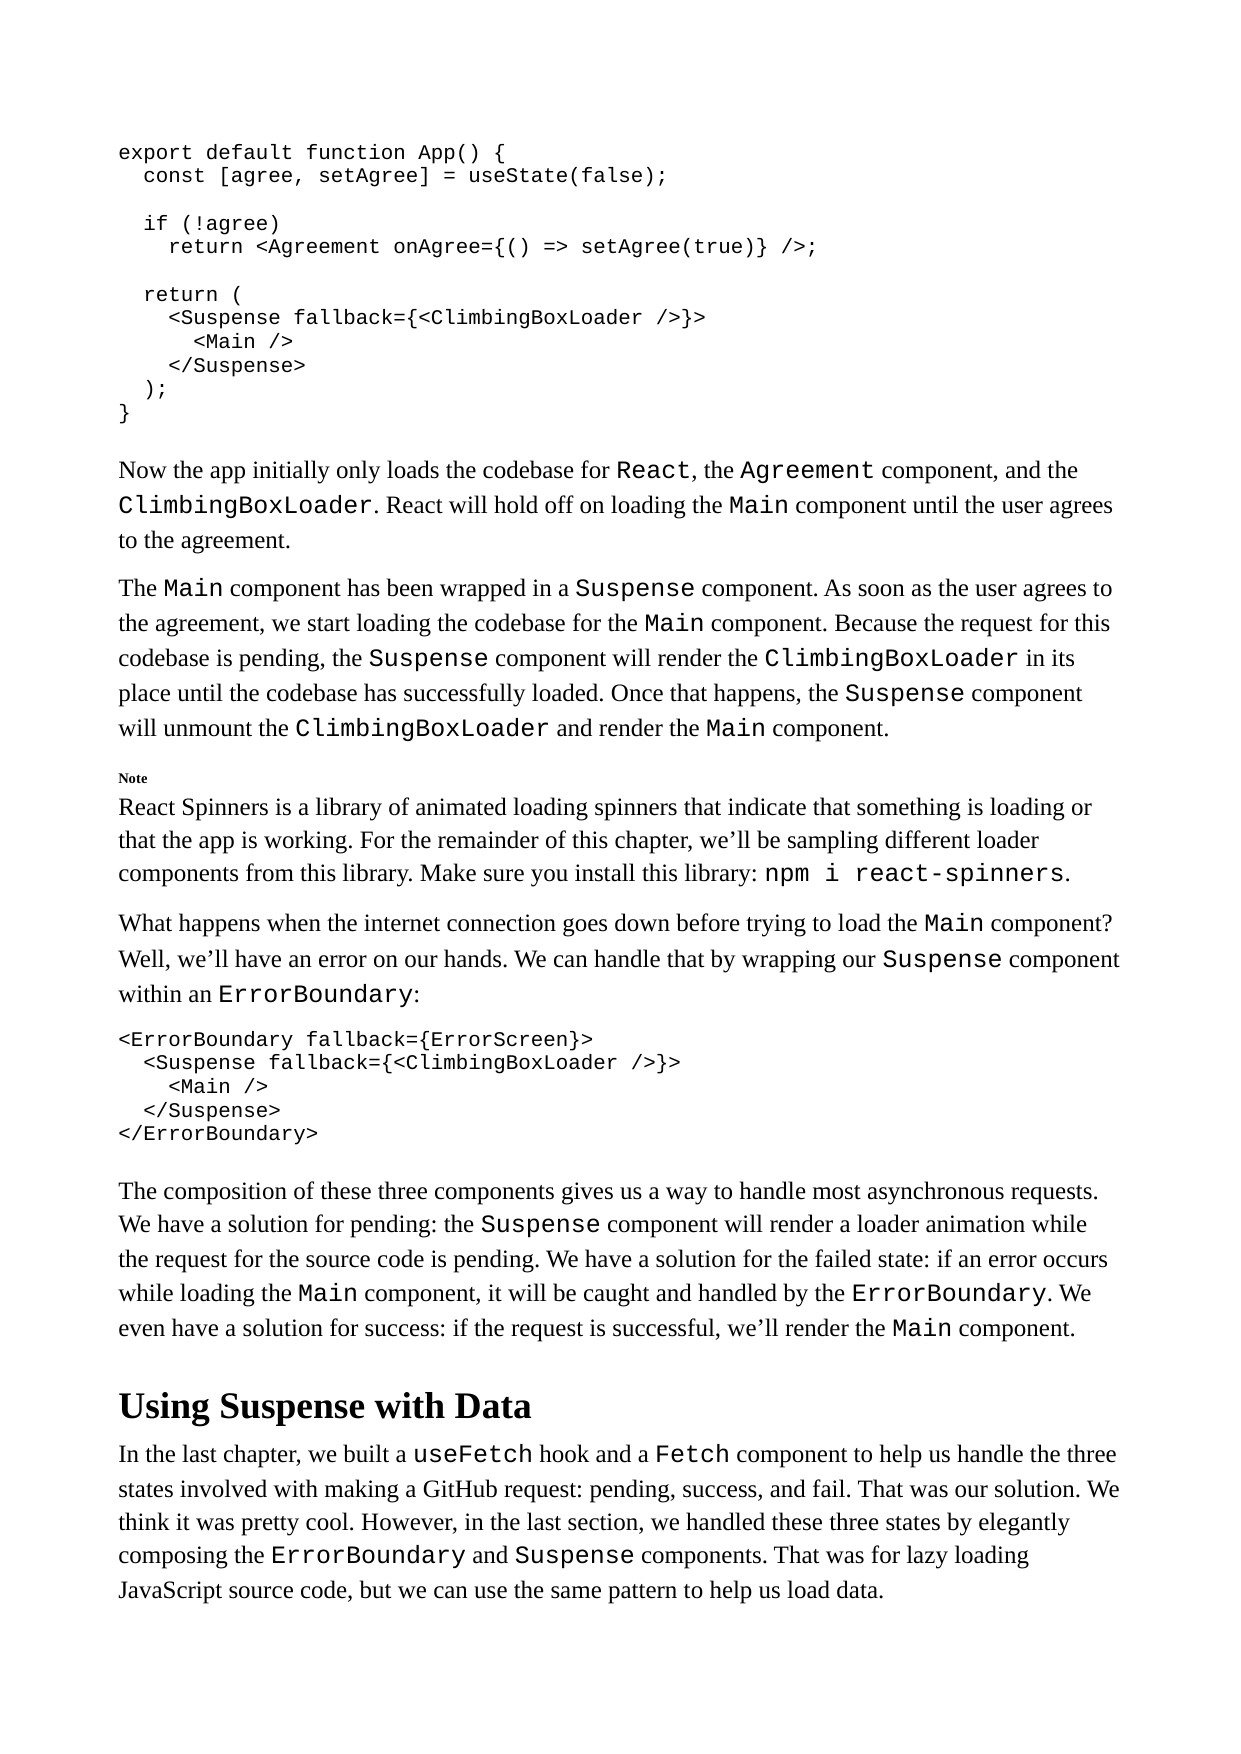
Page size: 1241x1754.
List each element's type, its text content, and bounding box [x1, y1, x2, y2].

text The Main component has been wrapped in a Suspense component. As soon as the user agrees to the agreement, we start loading the codebase for the Main component. Because the request for this codebase is pending, the Suspense component will render the ClimbingBoxLoader in its place until the codebase has successfully loaded. Once that happens, the Suspense component will unmount the ClimbingBoxLoader and render the Main component. [118, 573, 1122, 744]
text ); [118, 378, 1122, 402]
text <Main /> [118, 331, 1122, 354]
text </Suspense> [118, 354, 1122, 378]
text return <Agreement onAgree={() => setAgree(true)} />; [118, 236, 1122, 260]
text Now the app initially only loads the codebase for React, the Agreement component, and the ClimbingBoxLoader. React will hold off on loading the Main component until the user agrees to the agreement. [118, 455, 1122, 554]
text The composition of these three components gives us a way to handle most asynchronous requests. We have a solution for pending: the Suspense component will render a loader animation while the request for the source code is pending. We have a solution for the failed state: if an error occurs while loading the Main component, it will be caught and handled by the ErrorBoundary. We even have a solution for success: if the request is successful, we’ll render the Main component. [118, 1176, 1122, 1343]
subtitle Using Suspense with Data [118, 1383, 1122, 1427]
text <Suspense fallback={<ClimbingBoxLoader />}> [118, 1052, 1122, 1076]
text What happens when the internet connection goes down before trying to load the Main component? Well, we’ll have an error on our hands. We can handle that by wrapping our Suspense component within an ErrorBoundary: [118, 908, 1122, 1009]
text <ErrorBoundary fallback={ErrorScreen}> [118, 1029, 1122, 1052]
text if (!agree) [118, 213, 1122, 236]
subtitle Note [118, 769, 1122, 786]
text <Main /> [118, 1076, 1122, 1100]
text <Suspense fallback={<ClimbingBoxLoader />}> [118, 307, 1122, 331]
text } [118, 402, 1122, 426]
text React Spinners is a library of animated loading spinners that indicate that something is loading or that the app is working. For the remainder of this chapter, we’ll be sampling different loader components from this library. Make sure you install this library: npm i react-spinners. [118, 792, 1122, 889]
text return ( [118, 284, 1122, 307]
text const [agree, setAgree] = useState(false); [118, 165, 1122, 189]
text In the last chapter, we built a useFetch hook and a Fetch component to help us handle the three states involved with making a GitHub request: pending, success, and fail. That was our solution. We think it was pretty cool. However, in the last section, we handled these three states by elegantly composing the ErrorBoundary and Suspense components. That was for lazy loading JavaScript source code, but we can use the same pattern to help us load data. [118, 1439, 1122, 1604]
text </ErrorBoundary> [118, 1123, 1122, 1147]
text </Suspense> [118, 1100, 1122, 1123]
text export default function App() { [118, 142, 1122, 165]
